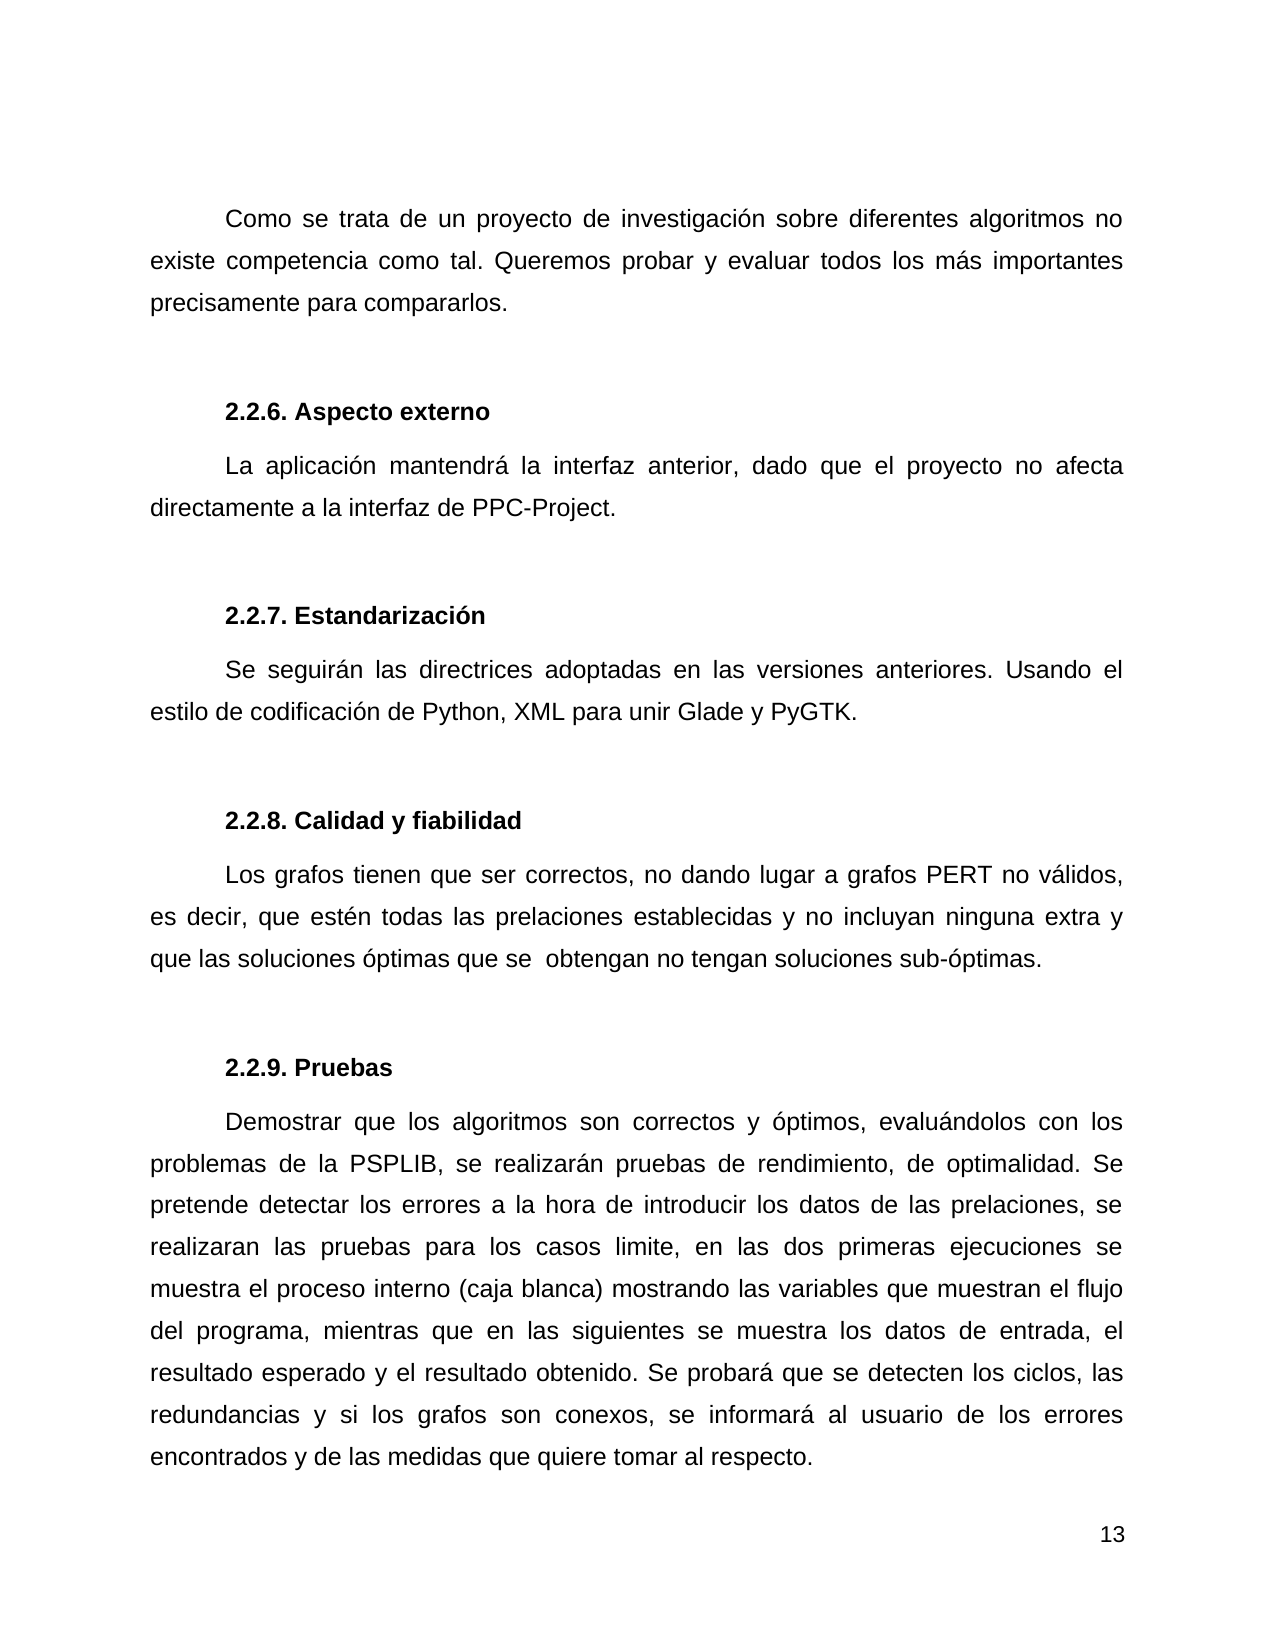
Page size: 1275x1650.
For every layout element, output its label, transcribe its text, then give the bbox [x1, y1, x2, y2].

text 2.2.9. Pruebas [150, 1053, 1125, 1081]
text Como se trata de un proyecto de investigación sobre diferentes algoritmos no existe competencia como tal. Queremos probar y evaluar todos los más importantes precisamente para compararlos. [150, 205, 1125, 317]
text Se seguirán las directrices adoptadas en las versiones anteriores. Usando el estilo de codificación de Python, XML para unir Glade y PyGTK. [150, 656, 1125, 726]
text Los grafos tienen que ser correctos, no dando lugar a grafos PERT no válidos, es decir, que estén todas las prelaciones establecidas y no incluyan ninguna extra y que las soluciones óptimas que se obtengan no tengan soluciones sub-óptimas. [150, 861, 1125, 973]
text 2.2.8. Calidad y fiabilidad [150, 807, 1125, 835]
text La aplicación mantendrá la interfaz anterior, dado que el proyecto no afecta directamente a la interfaz de PPC-Project. [150, 452, 1125, 521]
text 2.2.6. Aspecto externo [150, 397, 1125, 425]
text 2.2.7. Estandarización [150, 602, 1125, 630]
text Demostrar que los algoritmos son correctos y óptimos, evaluándolos con los problemas de la PSPLIB, se realizarán pruebas de rendimiento, de optimalidad. Se pretende detectar los errores a la hora de introducir los datos de las prelaciones, se realizaran las pruebas para los casos limite, en las dos primeras ejecuciones se muestra el proceso interno (caja blanca) mostrando las variables que muestran el flujo del programa, mientras que en las siguientes se muestra los datos de entrada, el resultado esperado y el resultado obtenido. Se probará que se detecten los ciclos, las redundancias y si los grafos son conexos, se informará al usuario de los errores encontrados y de las medidas que quiere tomar al respecto. [150, 1108, 1125, 1471]
